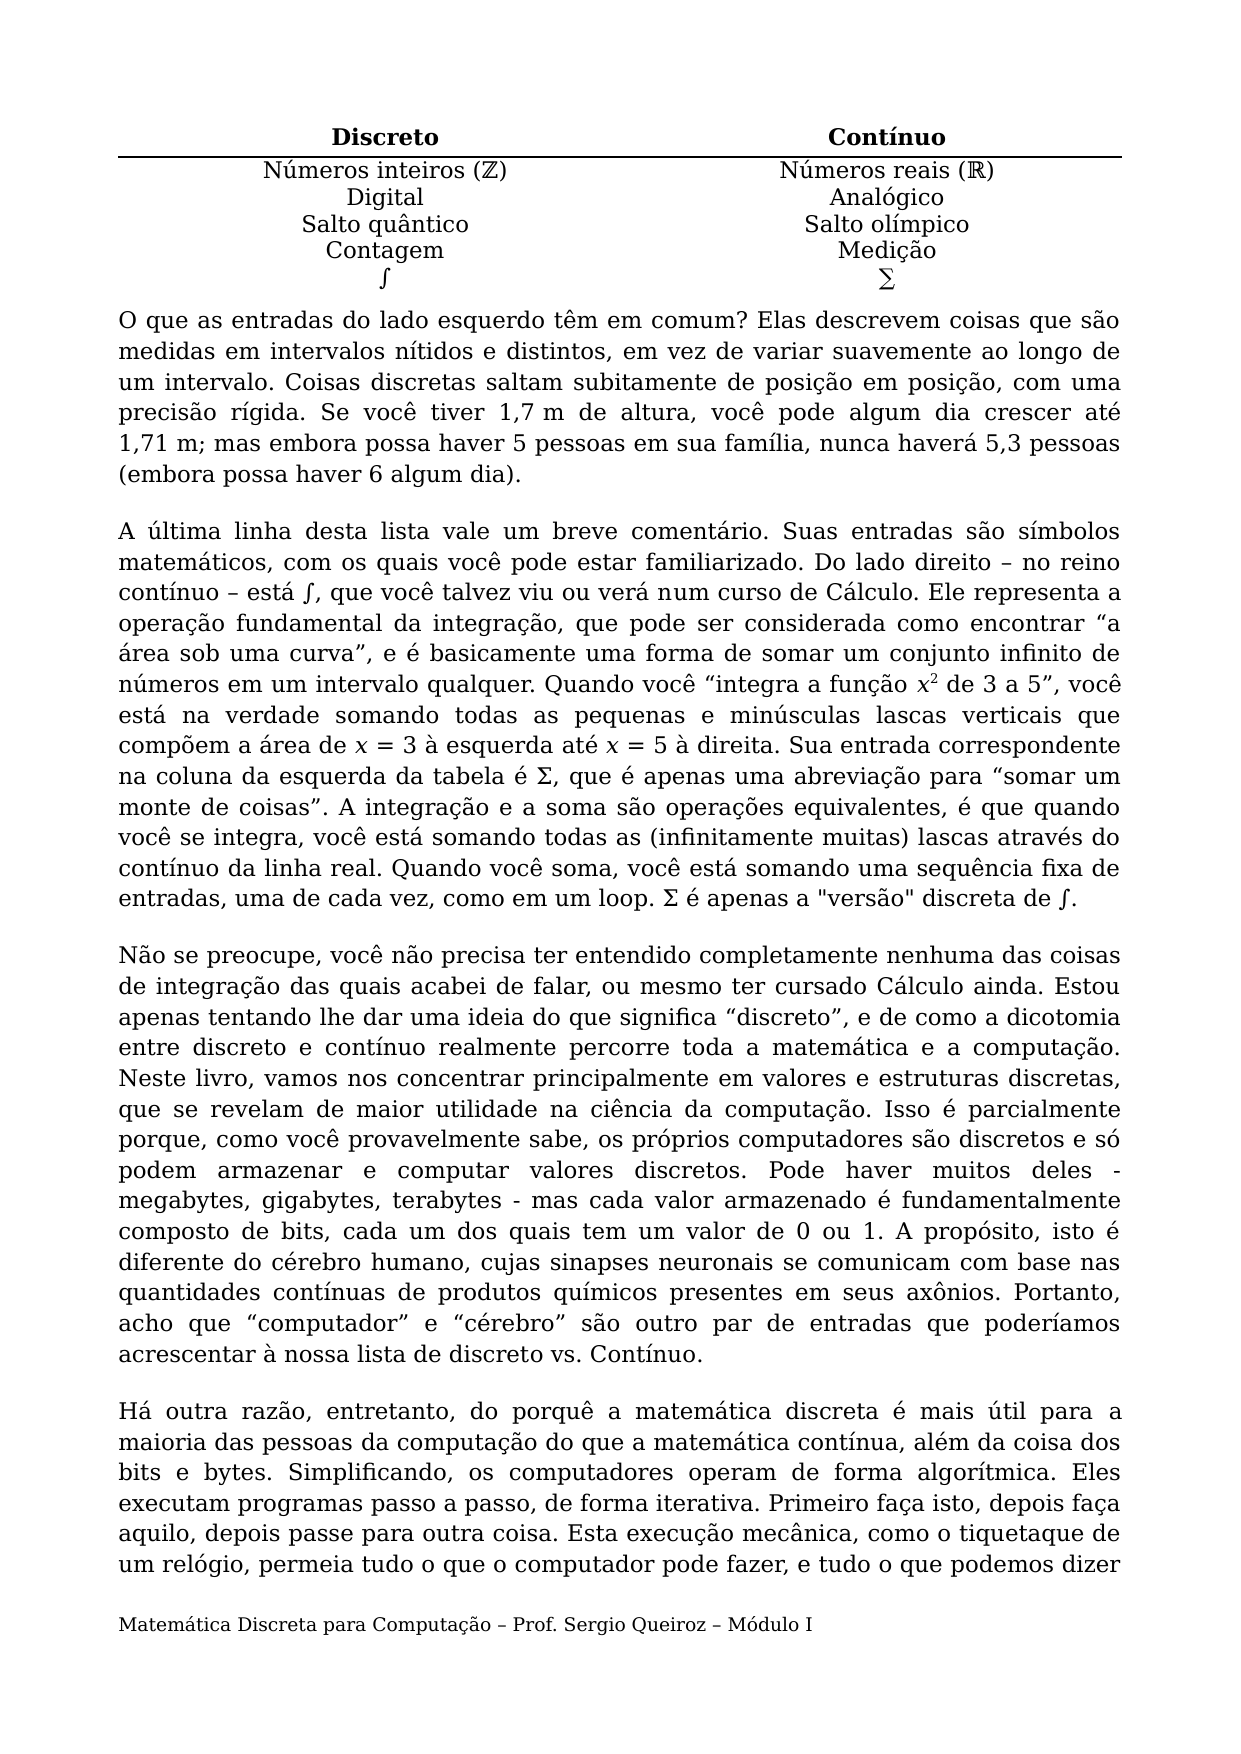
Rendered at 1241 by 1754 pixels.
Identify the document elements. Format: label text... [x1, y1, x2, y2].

table_cell Digital [118, 184, 652, 211]
table_cell Salto quântico [118, 211, 652, 237]
table_cell Analógico [652, 184, 1122, 211]
table_cell ∑ [652, 264, 1122, 296]
table_cell Números inteiros (ℤ) [118, 158, 652, 184]
text O que as entradas do lado esquerdo têm em comum? Elas descrevem coisas que são medidas em intervalos nítidos e distintos, em vez de variar suavemente ao longo de um intervalo. Coisas discretas saltam subitamente de posição em posição, com uma precisão rígida. Se você tiver 1,7 m de altura, você pode algum dia crescer até 1,71 m; mas embora possa haver 5 pessoas em sua família, nunca haverá 5,3 pessoas (embora possa haver 6 algum dia). [118, 308, 1122, 487]
table_cell Salto olímpico [652, 211, 1122, 237]
table_cell Contagem [118, 238, 652, 264]
table_header Contínuo [652, 118, 1122, 156]
table_cell Números reais (ℝ) [652, 158, 1122, 184]
text Não se preocupe, você não precisa ter entendido completamente nenhuma das coisas de integração das quais acabei de falar, ou mesmo ter cursado Cálculo ainda. Estou apenas tentando lhe dar uma ideia do que significa “discreto”, e de como a dicotomia entre discreto e contínuo realmente percorre toda a matemática e a computação. Neste livro, vamos nos concentrar principalmente em valores e estruturas discretas, que se revelam de maior utilidade na ciência da computação. Isso é parcialmente porque, como você provavelmente sabe, os próprios computadores são discretos e só podem armazenar e computar valores discretos. Pode haver muitos deles - megabytes, gigabytes, terabytes - mas cada valor armazenado é fundamentalmente composto de bits, cada um dos quais tem um valor de 0 ou 1. A propósito, isto é diferente do cérebro humano, cujas sinapses neuronais se comunicam com base nas quantidades contínuas de produtos químicos presentes em seus axônios. Portanto, acho que “computador” e “cérebro” são outro par de entradas que poderíamos acrescentar à nossa lista de discreto vs. Contínuo. [118, 943, 1122, 1367]
text Há outra razão, entretanto, do porquê a matemática discreta é mais útil para a maioria das pessoas da computação do que a matemática contínua, além da coisa dos bits e bytes. Simplificando, os computadores operam de forma algorítmica. Eles executam programas passo a passo, de forma iterativa. Primeiro faça isto, depois faça aquilo, depois passe para outra coisa. Esta execução mecânica, como o tiquetaque de um relógio, permeia tudo o que o computador pode fazer, e tudo o que podemos dizer [118, 1398, 1122, 1578]
table_cell Medição [652, 238, 1122, 264]
table_cell ∫ [118, 264, 652, 296]
text A última linha desta lista vale um breve comentário. Suas entradas são símbolos matemáticos, com os quais você pode estar familiarizado. Do lado direito – no reino contínuo – está ∫, que você talvez viu ou verá num curso de Cálculo. Ele representa a operação fundamental da integração, que pode ser considerada como encontrar “a área sob uma curva”, e é basicamente uma forma de somar um conjunto infinito de números em um intervalo qualquer. Quando você “integra a função x2 de 3 a 5”, você está na verdade somando todas as pequenas e minúsculas lascas verticais que compõem a área de x = 3 à esquerda até x = 5 à direita. Sua entrada correspondente na coluna da esquerda da tabela é Σ, que é apenas uma abreviação para “somar um monte de coisas”. A integração e a soma são operações equivalentes, é que quando você se integra, você está somando todas as (infinitamente muitas) lascas através do contínuo da linha real. Quando você soma, você está somando uma sequência fixa de entradas, uma de cada vez, como em um loop. Σ é apenas a "versão" discreta de ∫. [118, 518, 1122, 912]
table_header Discreto [118, 118, 652, 156]
